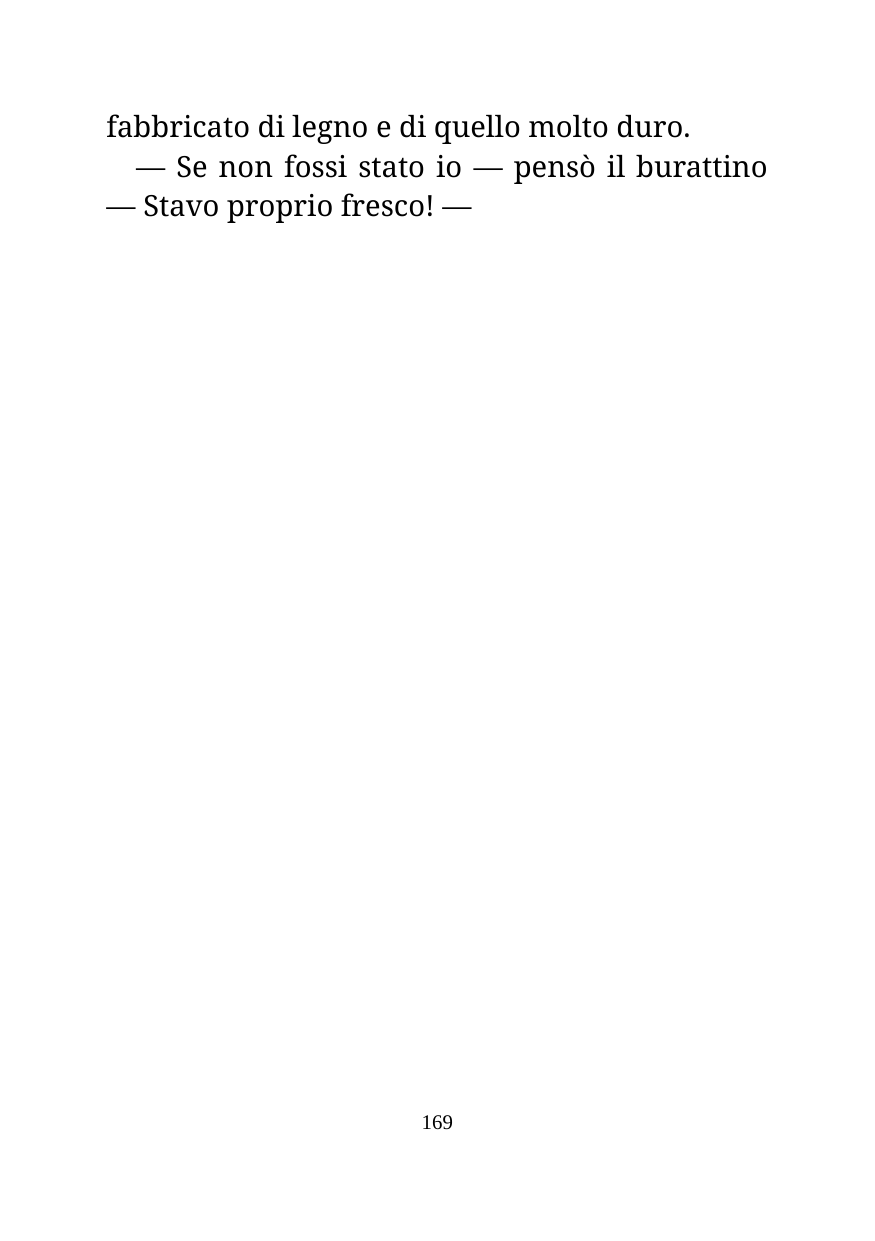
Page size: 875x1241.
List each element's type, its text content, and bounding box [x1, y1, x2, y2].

text fabbricato di legno e di quello molto duro. [106, 106, 768, 146]
text — Se non fossi stato io — pensò il burattino — Stavo proprio fresco! — [106, 146, 768, 225]
